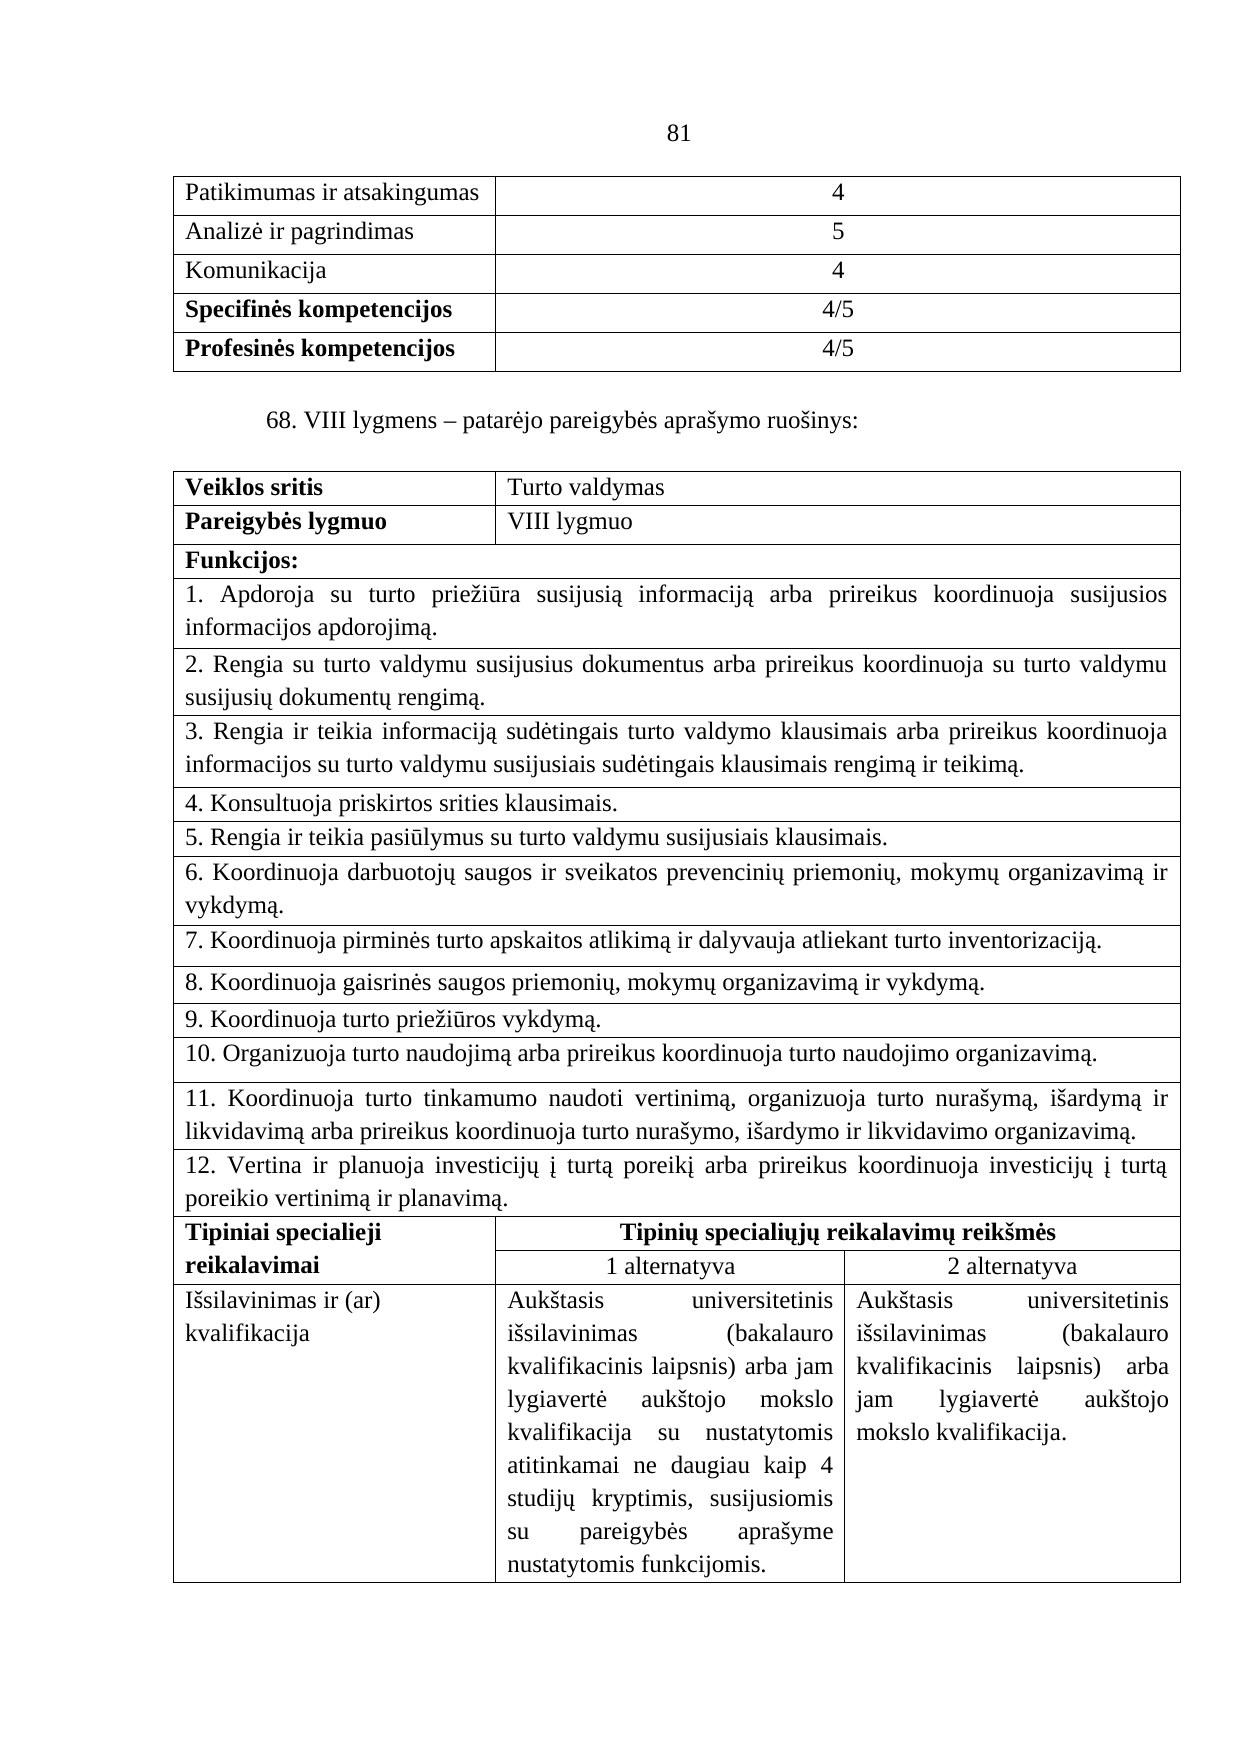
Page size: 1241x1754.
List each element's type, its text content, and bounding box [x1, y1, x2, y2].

table_cell 4. Konsultuoja priskirtos srities klausimais. [174, 788, 1180, 821]
table_cell VIII lygmuo [496, 506, 1180, 544]
table_cell 3. Rengia ir teikia informaciją sudėtingais turto valdymo klausimais arba prireikus koordinuoja informacijos su turto valdymu susijusiais sudėtingais klausimais rengimą ir teikimą. [174, 716, 1180, 787]
table_cell 5. Rengia ir teikia pasiūlymus su turto valdymu susijusiais klausimais. [174, 822, 1180, 856]
table_cell 4 [496, 255, 1180, 293]
table_cell 8. Koordinuoja gaisrinės saugos priemonių, mokymų organizavimą ir vykdymą. [174, 967, 1180, 1003]
text 68. VIII lygmens – patarėjo pareigybės aprašymo ruošinys: [177, 405, 1181, 434]
table_cell Tipiniai specialieji reikalavimai [174, 1217, 495, 1284]
table_cell Išsilavinimas ir (ar) kvalifikacija [174, 1285, 495, 1582]
table_cell 4 [496, 177, 1180, 215]
table_cell 1 alternatyva [496, 1251, 844, 1284]
table_cell 1. Apdoroja su turto priežiūra susijusią informaciją arba prireikus koordinuoja susijusios informacijos apdorojimą. [174, 579, 1180, 648]
table_cell 4/5 [496, 333, 1180, 371]
table_cell Patikimumas ir atsakingumas [174, 177, 495, 215]
table_cell 10. Organizuoja turto naudojimą arba prireikus koordinuoja turto naudojimo organizavimą. [174, 1038, 1180, 1082]
table_cell Tipinių specialiųjų reikalavimų reikšmės [496, 1217, 1180, 1250]
table_cell 6. Koordinuoja darbuotojų saugos ir sveikatos prevencinių priemonių, mokymų organizavimą ir vykdymą. [174, 857, 1180, 924]
table_cell 2. Rengia su turto valdymu susijusius dokumentus arba prireikus koordinuoja su turto valdymu susijusių dokumentų rengimą. [174, 649, 1180, 715]
table_cell 12. Vertina ir planuoja investicijų į turtą poreikį arba prireikus koordinuoja investicijų į turtą poreikio vertinimą ir planavimą. [174, 1150, 1180, 1216]
table_cell Profesinės kompetencijos [174, 333, 495, 371]
table_cell 4/5 [496, 294, 1180, 332]
table_cell 9. Koordinuoja turto priežiūros vykdymą. [174, 1004, 1180, 1037]
table_cell 7. Koordinuoja pirminės turto apskaitos atlikimą ir dalyvauja atliekant turto inventorizaciją. [174, 926, 1180, 966]
table_cell Pareigybės lygmuo [174, 506, 495, 544]
table_cell Aukštasis universitetinis išsilavinimas (bakalauro kvalifikacinis laipsnis) arba jam lygiavertė aukštojo mokslo kvalifikacija. [845, 1285, 1180, 1582]
table_cell 2 alternatyva [845, 1251, 1180, 1284]
table_cell 5 [496, 216, 1180, 254]
table_cell Analizė ir pagrindimas [174, 216, 495, 254]
table_cell Funkcijos: [174, 545, 1180, 578]
table_header Veiklos sritis [174, 472, 495, 505]
table_cell Specifinės kompetencijos [174, 294, 495, 332]
table_cell Komunikacija [174, 255, 495, 293]
table_header Turto valdymas [496, 472, 1180, 505]
table_cell 11. Koordinuoja turto tinkamumo naudoti vertinimą, organizuoja turto nurašymą, išardymą ir likvidavimą arba prireikus koordinuoja turto nurašymo, išardymo ir likvidavimo organizavimą. [174, 1083, 1180, 1149]
table_cell Aukštasis universitetinis išsilavinimas (bakalauro kvalifikacinis laipsnis) arba jam lygiavertė aukštojo mokslo kvalifikacija su nustatytomis atitinkamai ne daugiau kaip 4 studijų kryptimis, susijusiomis su pareigybės aprašyme nustatytomis funkcijomis. [496, 1285, 844, 1582]
